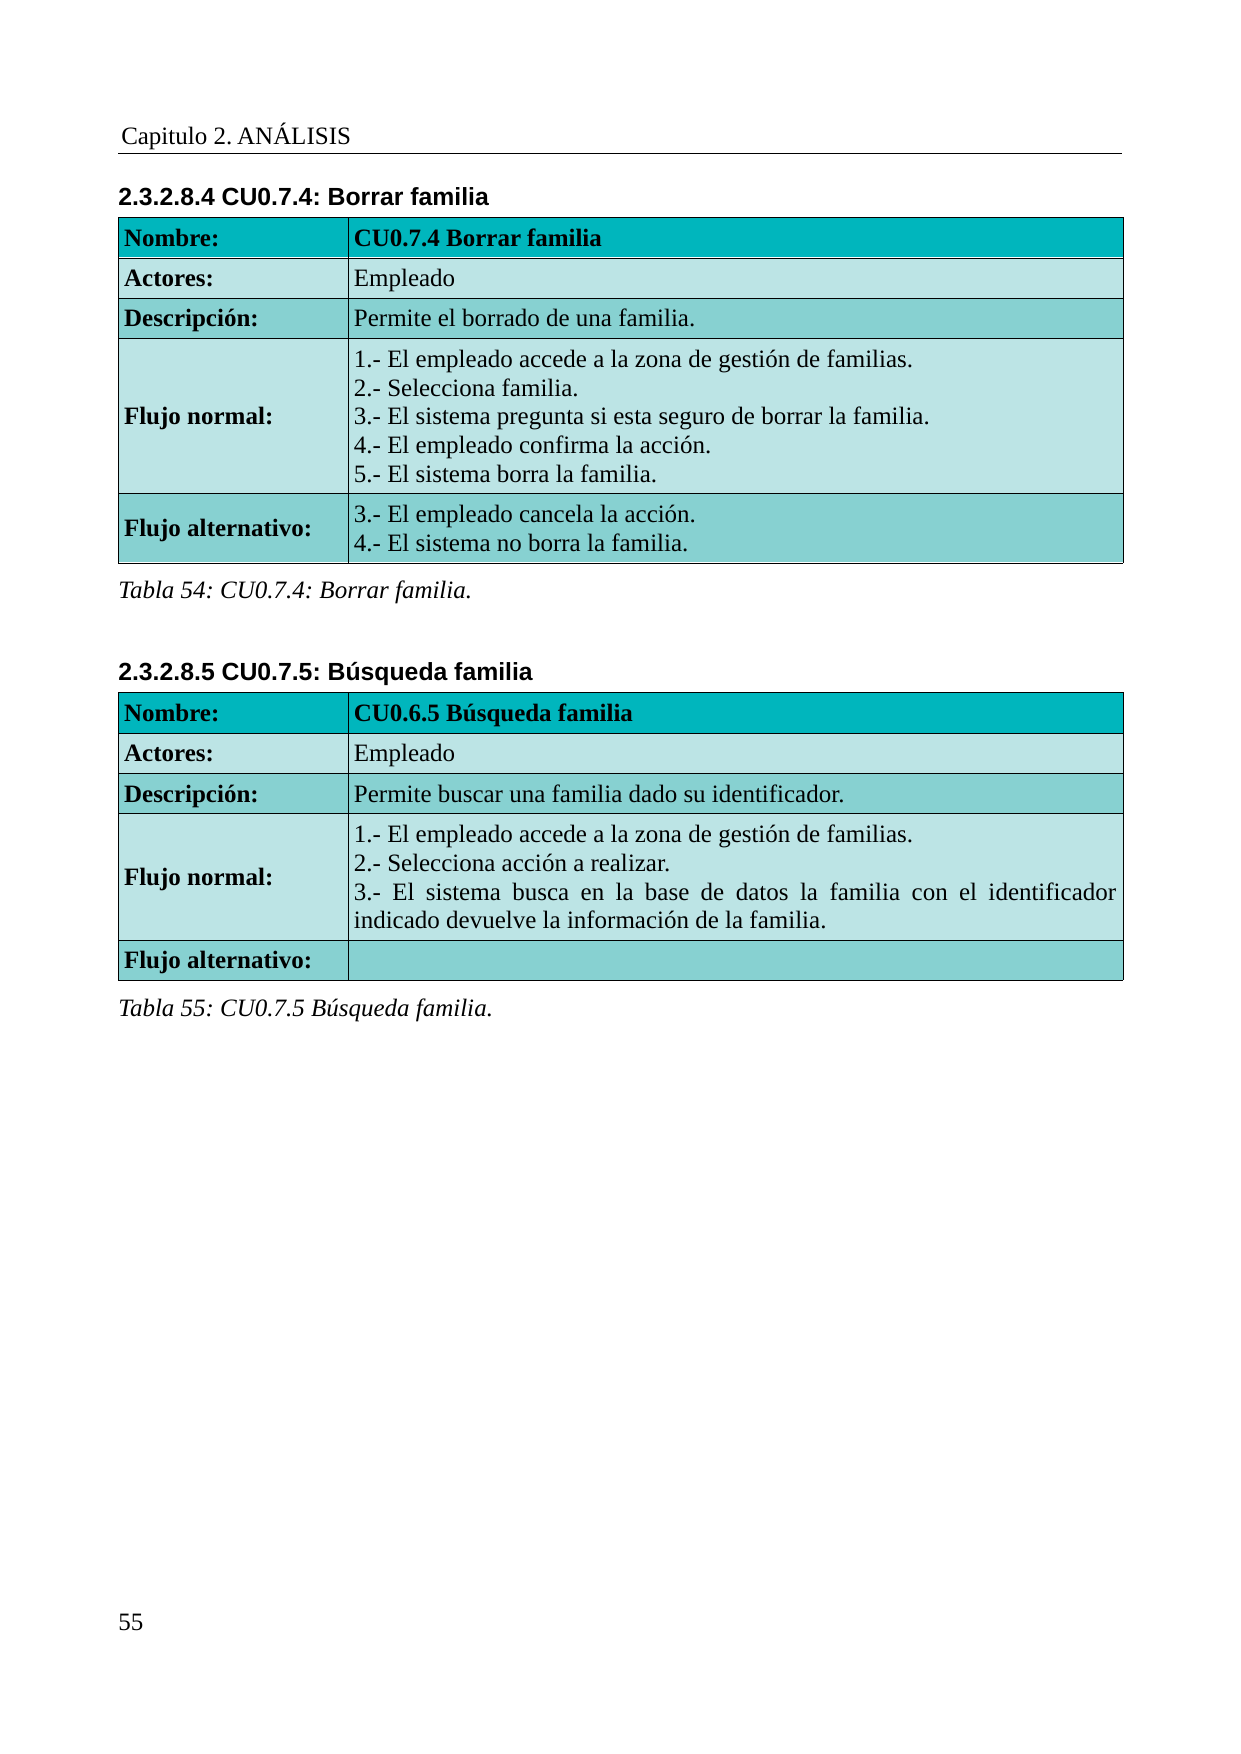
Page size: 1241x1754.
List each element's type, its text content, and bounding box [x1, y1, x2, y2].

table_cell Permite el borrado de una familia. [349, 299, 1123, 338]
table_cell Flujo normal: [119, 339, 348, 493]
table_header Nombre: [119, 218, 348, 257]
table_cell Empleado [349, 259, 1123, 298]
table_cell Flujo alternativo: [119, 494, 348, 562]
table_cell Empleado [349, 734, 1123, 773]
subtitle 2.3.2.8.5 CU0.7.5: Búsqueda familia [118, 657, 1122, 686]
table_cell Descripción: [119, 774, 348, 813]
text Tabla 55: CU0.7.5 Búsqueda familia. [118, 993, 1122, 1021]
table_cell 3.- El empleado cancela la acción. 4.- El sistema no borra la familia. [349, 494, 1123, 562]
table_cell Flujo alternativo: [119, 941, 348, 980]
table_cell [349, 941, 1123, 980]
table_cell 1.- El empleado accede a la zona de gestión de familias. 2.- Selecciona familia. 3.- El sistema pregunta si esta seguro de borrar la familia. 4.- El empleado confirma la acción. 5.- El sistema borra la familia. [349, 339, 1123, 493]
table_cell 1.- El empleado accede a la zona de gestión de familias. 2.- Selecciona acción a realizar. 3.- El sistema busca en la base de datos la familia con el identificador indicado devuelve la información de la familia. [349, 814, 1123, 940]
subtitle 2.3.2.8.4 CU0.7.4: Borrar familia [118, 182, 1122, 211]
text Tabla 54: CU0.7.4: Borrar familia. [118, 575, 1122, 604]
table_cell Flujo normal: [119, 814, 348, 940]
table_header CU0.7.4 Borrar familia [349, 218, 1123, 257]
table_cell Descripción: [119, 299, 348, 338]
table_cell Permite buscar una familia dado su identificador. [349, 774, 1123, 813]
table_header CU0.6.5 Búsqueda familia [349, 693, 1123, 733]
table_header Nombre: [119, 693, 348, 733]
table_cell Actores: [119, 734, 348, 773]
table_cell Actores: [119, 259, 348, 298]
